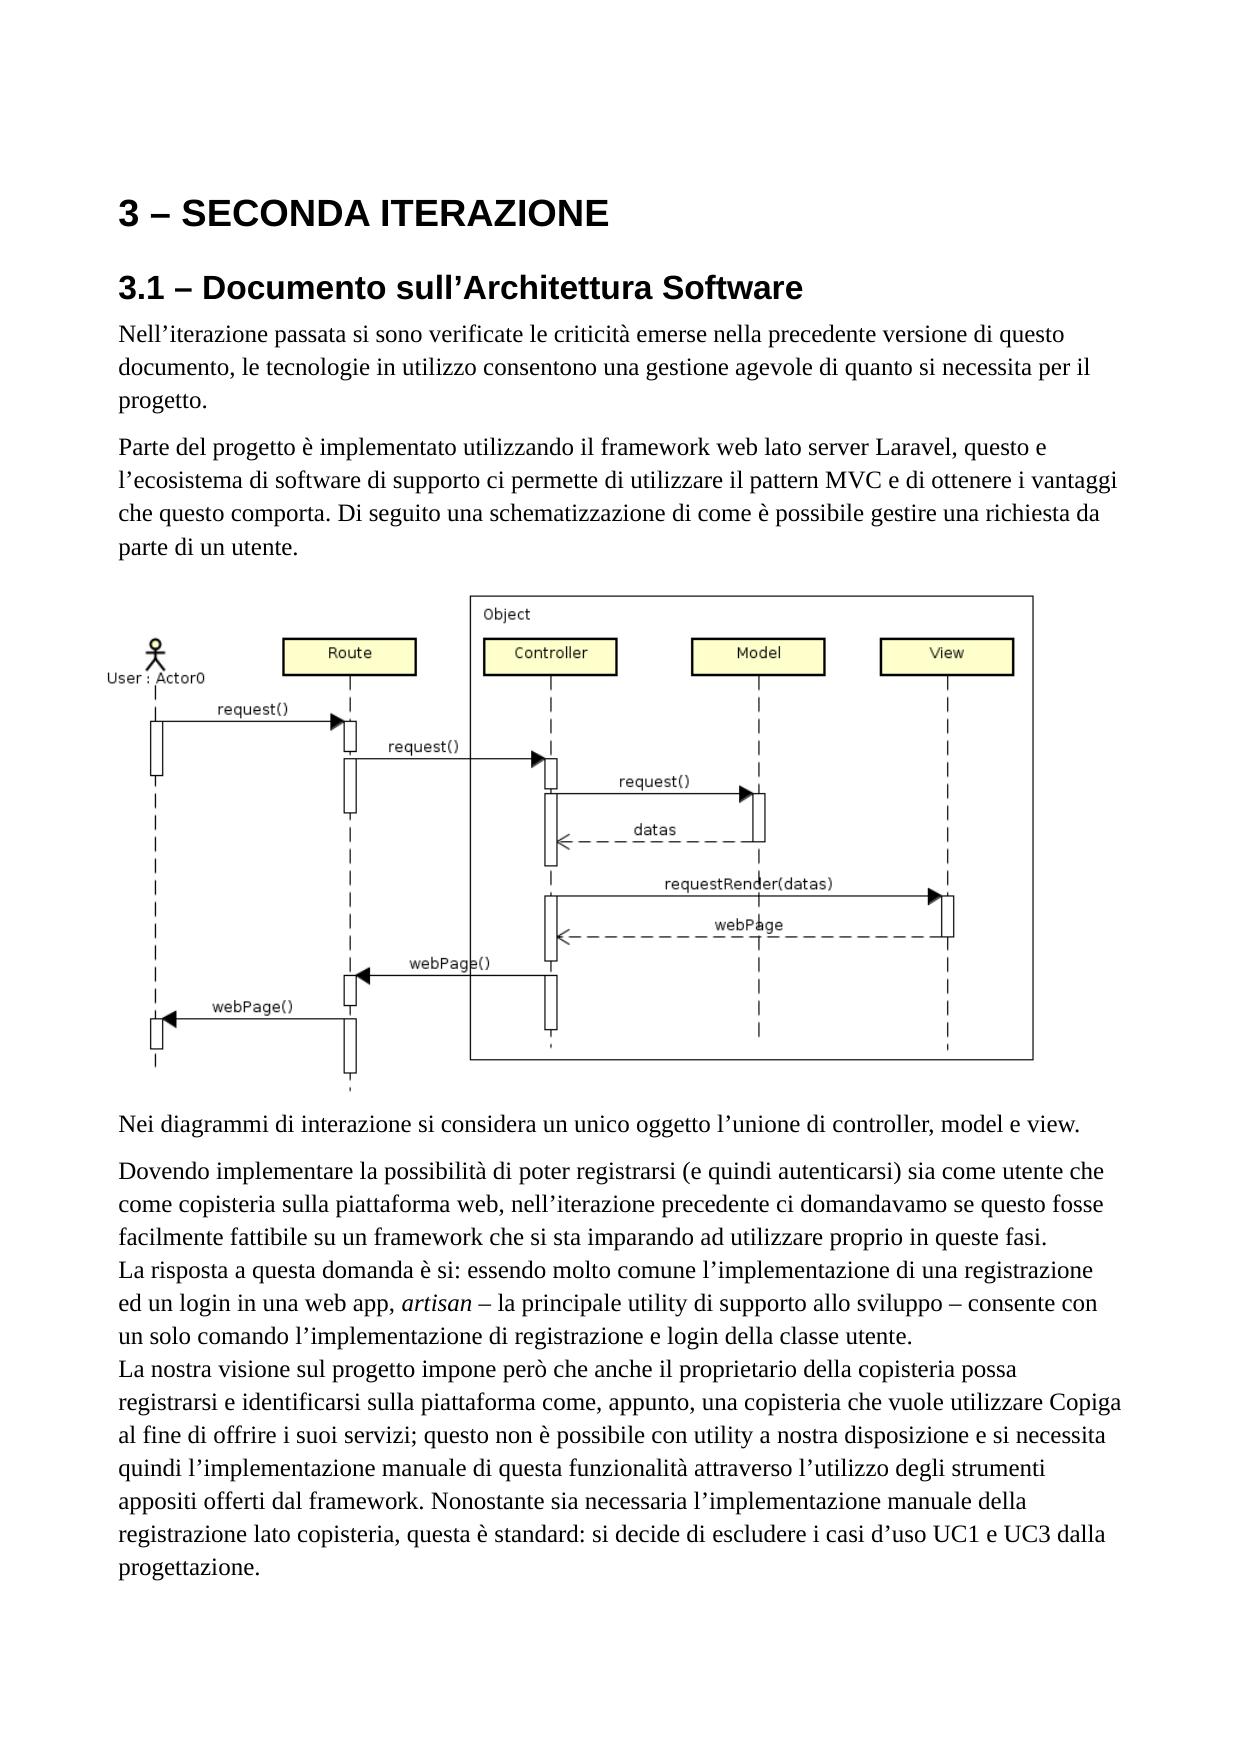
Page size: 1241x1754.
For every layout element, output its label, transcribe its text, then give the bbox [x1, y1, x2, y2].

subtitle 3.1 – Documento sull’Architettura Software [118, 268, 1122, 306]
text Nei diagrammi di interazione si considera un unico oggetto l’unione di controller, model e view. [118, 579, 1122, 1137]
text Dovendo implementare la possibilità di poter registrarsi (e quindi autenticarsi) sia come utente che come copisteria sulla piattaforma web, nell’iterazione precedente ci domandavamo se questo fosse facilmente fattibile su un framework che si sta imparando ad utilizzare proprio in queste fasi. La risposta a questa domanda è si: essendo molto comune l’implementazione di una registrazione ed un login in una web app, artisan – la principale utility di supporto allo sviluppo – consente con un solo comando l’implementazione di registrazione e login della classe utente. La nostra visione sul progetto impone però che anche il proprietario della copisteria possa registrarsi e identificarsi sulla piattaforma come, appunto, una copisteria che vuole utilizzare Copiga al fine di offrire i suoi servizi; questo non è possibile con utility a nostra disposizione e si necessita quindi l’implementazione manuale di questa funzionalità attraverso l’utilizzo degli strumenti appositi offerti dal framework. Nonostante sia necessaria l’implementazione manuale della registrazione lato copisteria, questa è standard: si decide di escludere i casi d’uso UC1 e UC3 dalla progettazione. [118, 1156, 1122, 1581]
picture [72, 586, 1077, 1105]
text Parte del progetto è implementato utilizzando il framework web lato server Laravel, questo e l’ecosistema di software di supporto ci permette di utilizzare il pattern MVC e di ottenere i vantaggi che questo comporta. Di seguito una schematizzazione di come è possibile gestire una richiesta da parte di un utente. [118, 432, 1122, 560]
text Nell’iterazione passata si sono verificate le criticità emerse nella precedente versione di questo documento, le tecnologie in utilizzo consentono una gestione agevole di quanto si necessita per il progetto. [118, 319, 1122, 414]
subtitle 3 – SECONDA ITERAZIONE [118, 191, 1122, 234]
